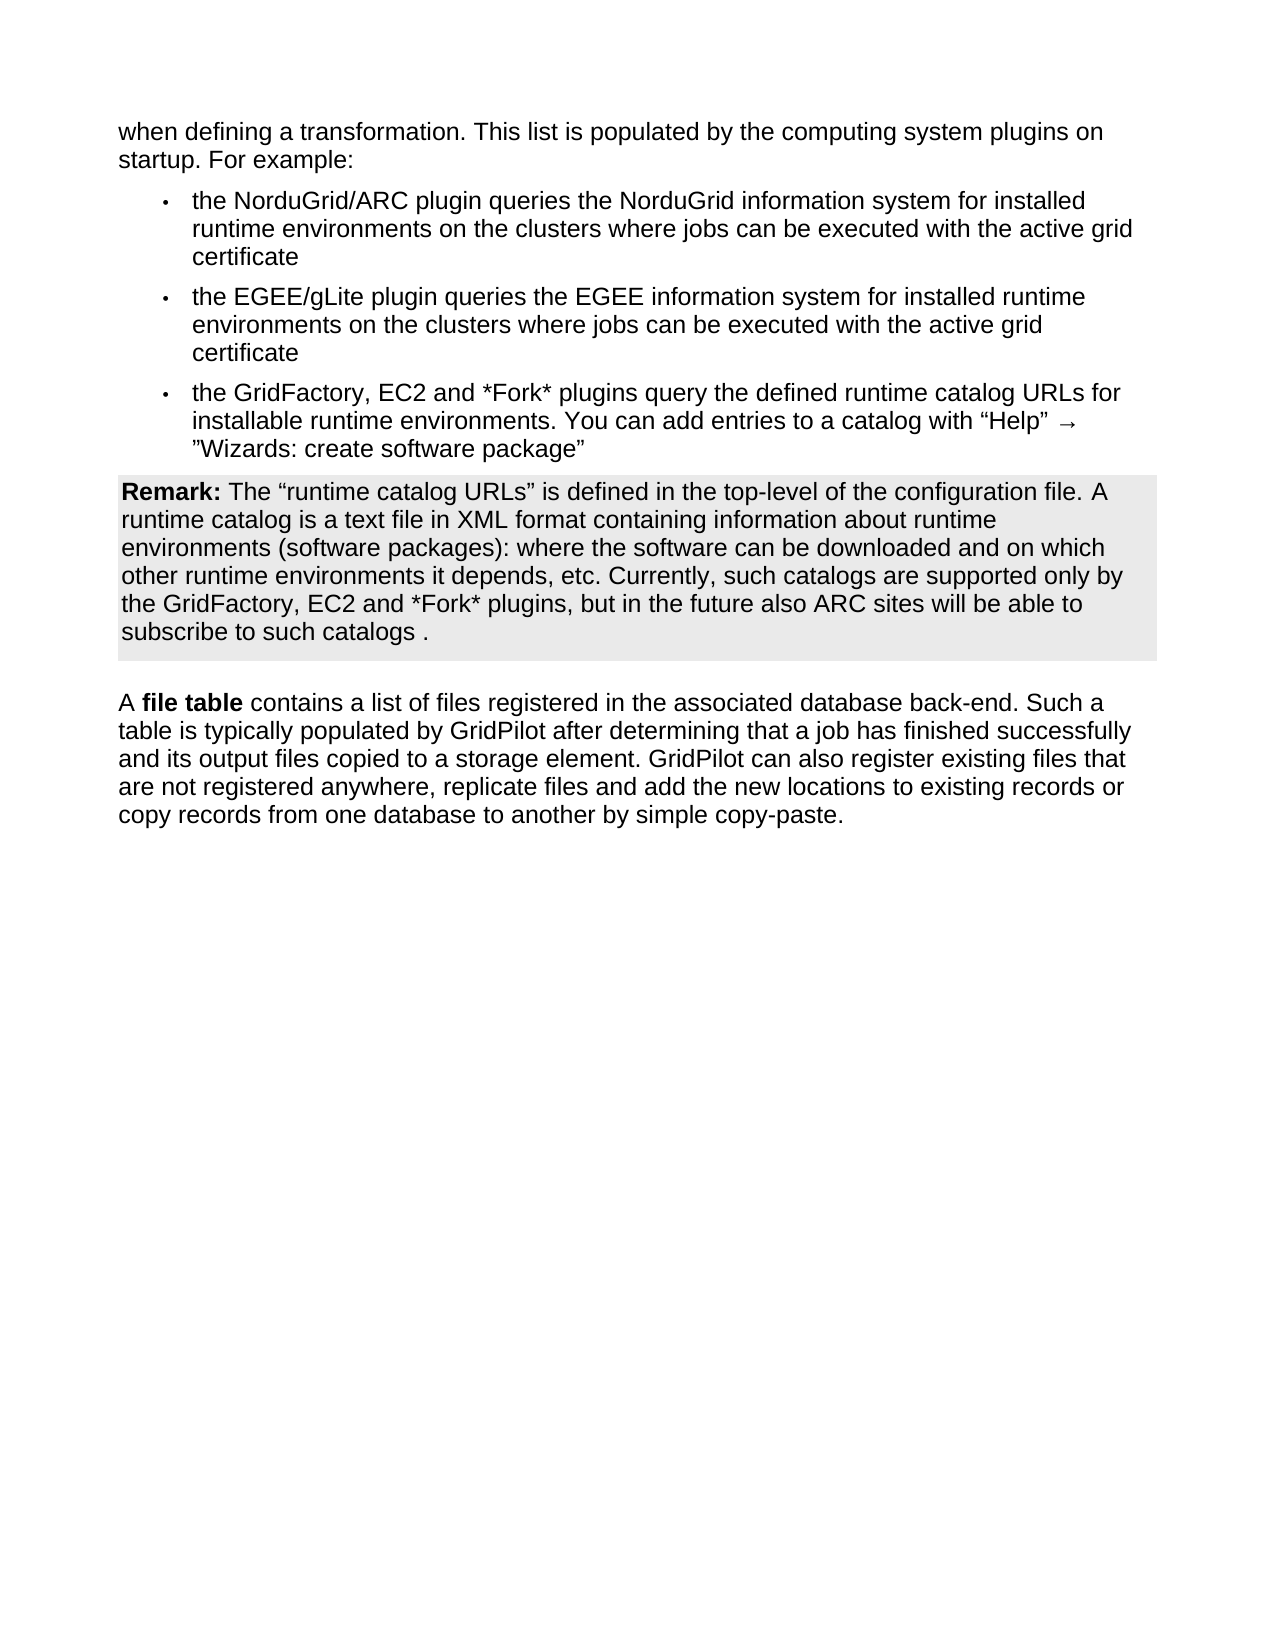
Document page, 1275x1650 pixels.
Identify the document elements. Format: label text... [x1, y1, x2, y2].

list the EGEE/gLite plugin queries the EGEE information system for installed runtime environments on the clusters where jobs can be executed with the active grid certificate [162, 283, 1157, 366]
list the GridFactory, EC2 and *Fork* plugins query the defined runtime catalog URLs for installable runtime environments. You can add entries to a catalog with “Help” → ”Wizards: create software package” [162, 379, 1157, 463]
list the NorduGrid/ARC plugin queries the NorduGrid information system for installed runtime environments on the clusters where jobs can be executed with the active grid certificate [162, 186, 1157, 270]
text A file table contains a list of files registered in the associated database back-end. Such a table is typically populated by GridPilot after determining that a job has finished successfully and its output files copied to a storage element. GridPilot can also register existing files that are not registered anywhere, replicate files and add the new locations to existing records or copy records from one database to another by simple copy-paste. [118, 689, 1157, 828]
table_header Remark: The “runtime catalog URLs” is defined in the top-level of the configuration file. A runtime catalog is a text file in XML format containing information about runtime environments (software packages): where the software can be downloaded and on which other runtime environments it depends, etc. Currently, such catalogs are supported only by the GridFactory, EC2 and *Fork* plugins, but in the future also ARC sites will be able to subscribe to such catalogs . [118, 475, 1157, 661]
text when defining a transformation. This list is populated by the computing system plugins on startup. For example: [118, 118, 1157, 174]
